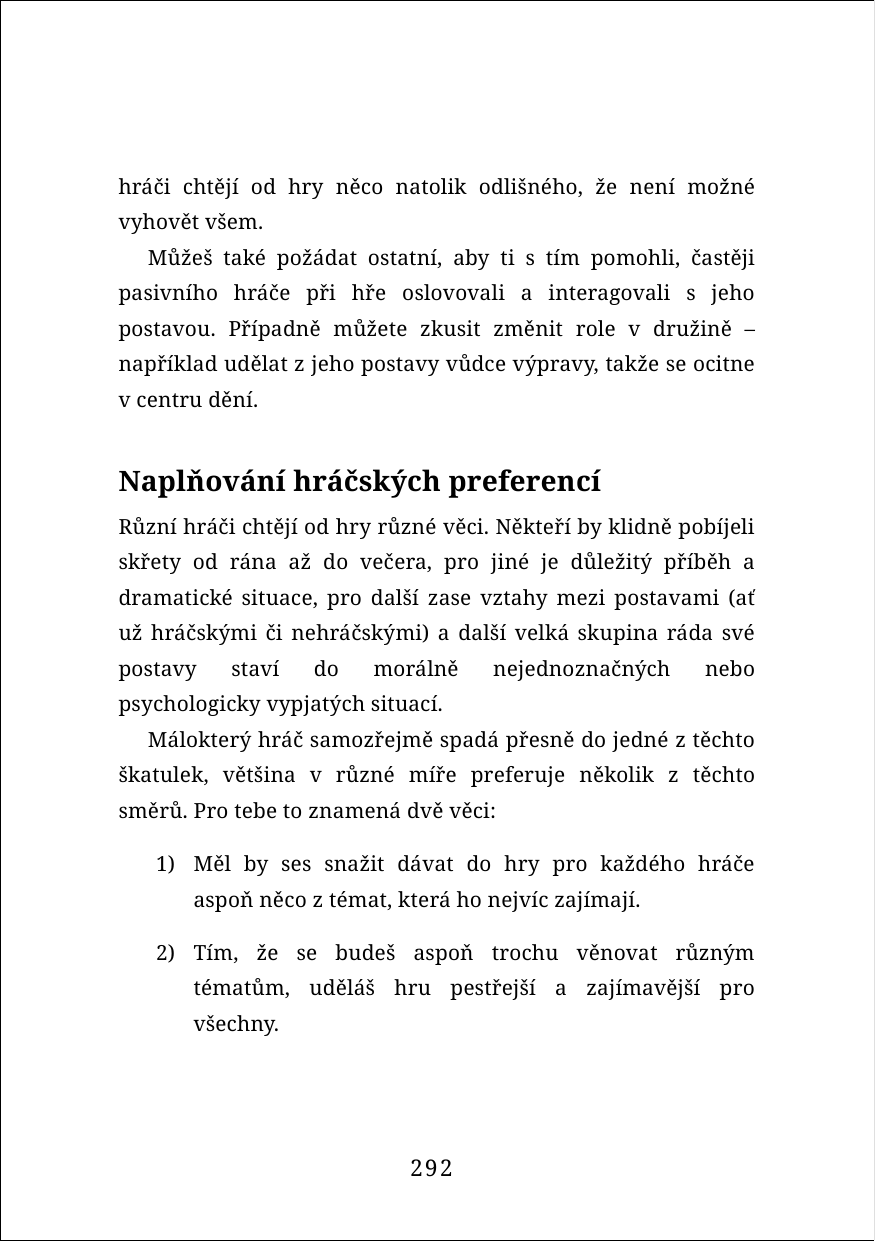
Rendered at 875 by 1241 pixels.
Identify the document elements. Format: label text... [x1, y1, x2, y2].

subtitle Naplňování hráčských preferencí [118, 462, 756, 500]
text Různí hráči chtějí od hry různé věci. Někteří by klidně pobíjeli skřety od rána až do večera, pro jiné je důležitý příběh a dramatické situace, pro další zase vztahy mezi postavami (ať už hráčskými či nehráčskými) a další velká skupina ráda své postavy staví do morálně nejednoznačných nebo psychologicky vypjatých situací. Málokterý hráč samozřejmě spadá přesně do jedné z těchto škatulek, většina v různé míře preferuje několik z těchto směrů. Pro tebe to znamená dvě věci: [118, 512, 756, 824]
list Tím, že se budeš aspoň trochu věnovat různým tématům, uděláš hru pestřejší a zajímavější pro všechny. [156, 938, 756, 1037]
text hráči chtějí od hry něco natolik odlišného, že není možné vyhovět všem. Můžeš také požádat ostatní, aby ti s tím pomohli, častěji pasivního hráče při hře oslovovali a interagovali s jeho postavou. Případně můžete zkusit změnit role v družině – například udělat z jeho postavy vůdce výpravy, takže se ocitne v centru dění. [118, 172, 756, 413]
list Měl by ses snažit dávat do hry pro každého hráče aspoň něco z témat, která ho nejvíc zajímají. [156, 849, 756, 913]
